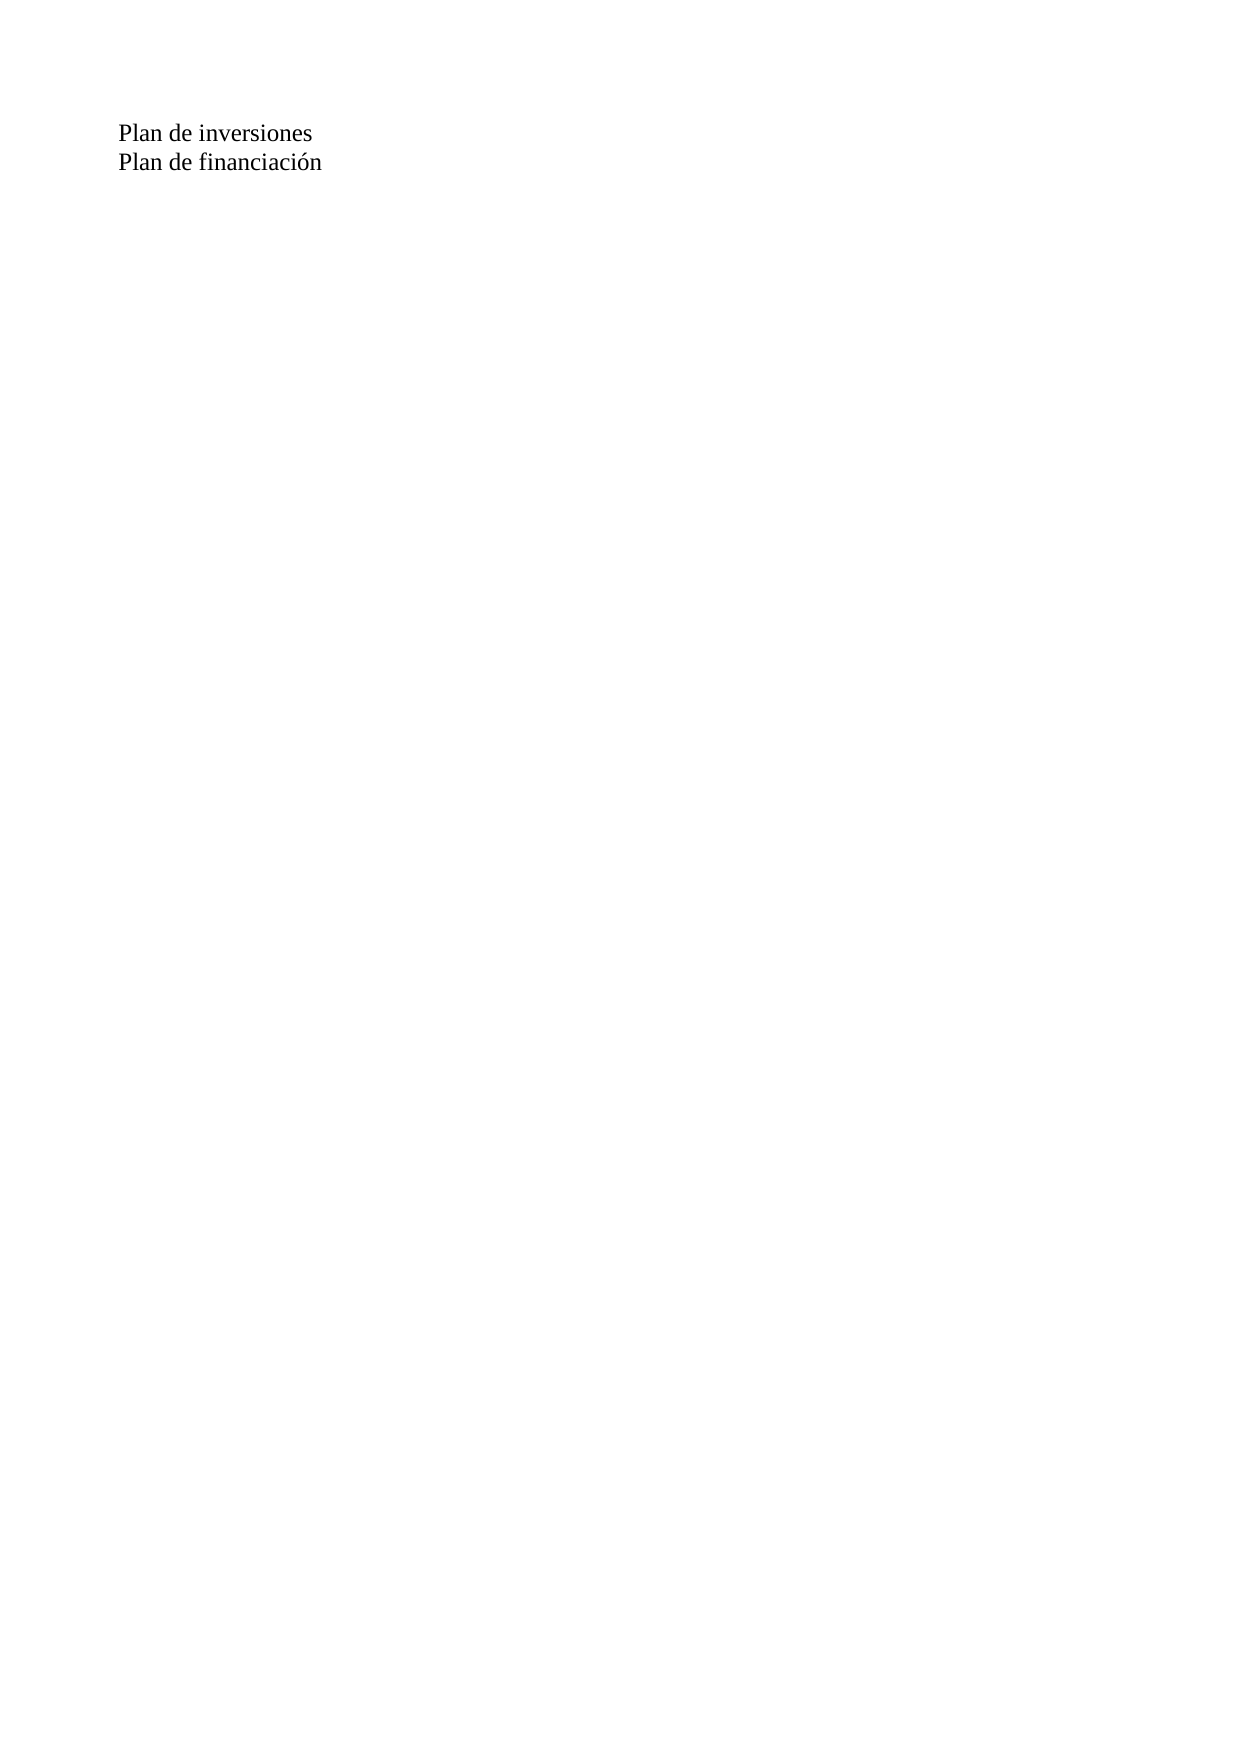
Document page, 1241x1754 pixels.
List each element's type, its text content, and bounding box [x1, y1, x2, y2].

text Plan de financiación [118, 147, 1122, 176]
text Plan de inversiones [118, 118, 1122, 147]
